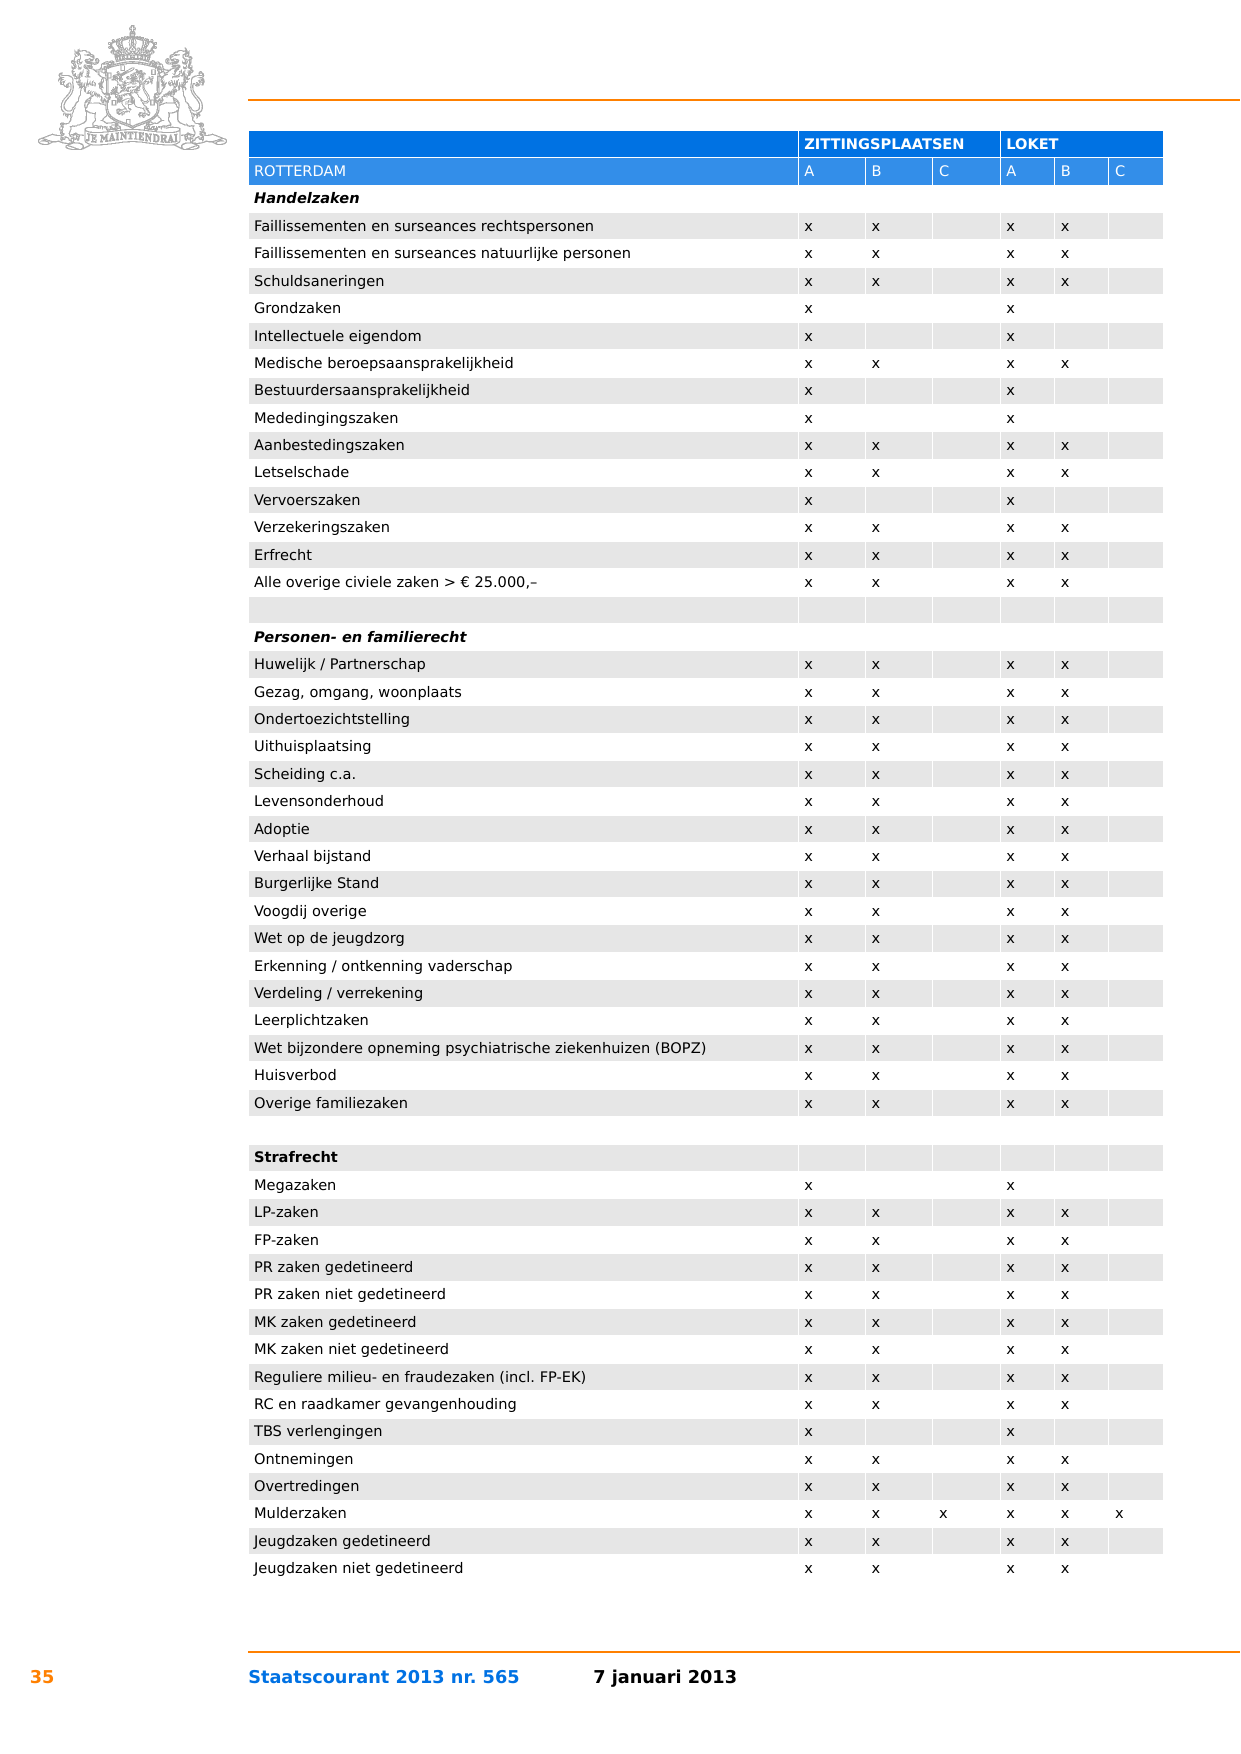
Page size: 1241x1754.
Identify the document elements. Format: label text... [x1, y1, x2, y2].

table_cell [1055, 323, 1108, 349]
table_cell [1109, 679, 1163, 705]
table_cell x [799, 1364, 865, 1390]
table_cell [1109, 1364, 1163, 1390]
table_cell x [866, 679, 932, 705]
table_cell x [799, 323, 865, 349]
table_cell x [1001, 268, 1054, 294]
table_cell [933, 569, 1000, 596]
table_cell x [1001, 1035, 1054, 1061]
table_cell x [799, 460, 865, 486]
table_cell [933, 350, 1000, 376]
table_cell [1109, 323, 1163, 349]
table_cell Vervoerszaken [249, 487, 798, 513]
table_cell x [799, 1528, 865, 1554]
table_cell x [1001, 569, 1054, 596]
table_cell [1109, 761, 1163, 787]
table_cell [1055, 1172, 1108, 1198]
table_cell [1109, 1090, 1163, 1116]
table_cell [933, 1364, 1000, 1390]
table_cell [933, 1199, 1000, 1226]
table_cell Voogdij overige [249, 898, 798, 924]
table_cell x [866, 898, 932, 924]
table_cell [1055, 597, 1108, 623]
table_cell x [866, 1035, 932, 1061]
table_cell [1109, 706, 1163, 733]
table_cell x [866, 241, 932, 267]
table_cell x [1001, 734, 1054, 760]
table_cell x [1055, 1063, 1108, 1089]
table_cell [933, 378, 1000, 404]
table_cell Wet op de jeugdzorg [249, 925, 798, 952]
table_cell [933, 789, 1000, 815]
table_cell x [866, 980, 932, 1007]
table_cell Erkenning / ontkenning vaderschap [249, 953, 798, 979]
table_cell x [1055, 1473, 1108, 1500]
table_cell x [866, 843, 932, 869]
table_cell x [1001, 378, 1054, 404]
table_cell [866, 1172, 932, 1198]
table_cell [933, 679, 1000, 705]
table_cell [1055, 1145, 1108, 1171]
table_cell [933, 816, 1000, 842]
table_cell [933, 925, 1000, 952]
table_cell MK zaken niet gedetineerd [249, 1336, 798, 1363]
table_cell Megazaken [249, 1172, 798, 1198]
table_header [249, 131, 798, 157]
table_cell x [799, 1336, 865, 1363]
table_cell x [799, 980, 865, 1007]
table_cell [933, 515, 1000, 541]
table_cell [1055, 1117, 1108, 1143]
table_cell [1055, 624, 1108, 650]
table_cell [1055, 405, 1108, 431]
table_cell x [1001, 1090, 1054, 1116]
table_cell x [1055, 843, 1108, 869]
table_cell x [933, 1501, 1000, 1527]
table_cell x [799, 569, 865, 596]
table_cell Mededingingszaken [249, 405, 798, 431]
table_cell [933, 1172, 1000, 1198]
table_cell x [1001, 432, 1054, 459]
table_cell x [799, 241, 865, 267]
table_cell [933, 1254, 1000, 1281]
table_cell x [799, 679, 865, 705]
table_cell x [1001, 241, 1054, 267]
table_cell Levensonderhoud [249, 789, 798, 815]
picture [38, 25, 227, 150]
table_cell x [799, 1309, 865, 1335]
table_cell x [1001, 213, 1054, 239]
table_cell [799, 624, 865, 650]
table_cell [933, 843, 1000, 869]
table_cell x [799, 1473, 865, 1500]
table_cell [1109, 1309, 1163, 1335]
table_cell Verzekeringszaken [249, 515, 798, 541]
table_cell [1055, 487, 1108, 513]
table_cell x [799, 1501, 865, 1527]
table_cell x [799, 871, 865, 897]
table_cell Letselschade [249, 460, 798, 486]
table_cell x [866, 1282, 932, 1308]
table_cell Bestuurdersaansprakelijkheid [249, 378, 798, 404]
table_cell [1109, 1145, 1163, 1171]
table_cell x [1055, 515, 1108, 541]
table_cell x [866, 789, 932, 815]
table_cell [1109, 268, 1163, 294]
table_cell x [1001, 898, 1054, 924]
table_cell [933, 871, 1000, 897]
table_cell [933, 460, 1000, 486]
table_cell Verhaal bijstand [249, 843, 798, 869]
table_cell Erfrecht [249, 542, 798, 568]
table_cell FP-zaken [249, 1227, 798, 1253]
table_cell x [1001, 789, 1054, 815]
table_cell Faillissementen en surseances natuurlijke personen [249, 241, 798, 267]
table_cell x [1055, 350, 1108, 376]
table_cell [1109, 1199, 1163, 1226]
table_cell x [1055, 1254, 1108, 1281]
table_cell [1109, 186, 1163, 212]
table_cell x [1055, 980, 1108, 1007]
table_cell x [799, 1063, 865, 1089]
table_cell x [866, 268, 932, 294]
table_cell [866, 378, 932, 404]
table_cell [933, 1556, 1000, 1582]
table_cell [1109, 295, 1163, 322]
table_cell x [1055, 1282, 1108, 1308]
table_cell x [1001, 1528, 1054, 1554]
table_cell [1109, 597, 1163, 623]
table_header LOKET [1001, 131, 1163, 157]
table_cell Burgerlijke Stand [249, 871, 798, 897]
table_cell x [1001, 1282, 1054, 1308]
table_cell [933, 1117, 1000, 1143]
table_cell x [1001, 1227, 1054, 1253]
table_cell [866, 487, 932, 513]
table_cell [1109, 816, 1163, 842]
table_cell Verdeling / verrekening [249, 980, 798, 1007]
table_cell [866, 405, 932, 431]
table_cell [1055, 1419, 1108, 1445]
table_cell x [799, 1199, 865, 1226]
table_cell [1109, 1254, 1163, 1281]
table_cell x [1055, 432, 1108, 459]
table_cell x [866, 1199, 932, 1226]
table_cell [933, 1063, 1000, 1089]
table_cell Jeugdzaken gedetineerd [249, 1528, 798, 1554]
table_cell x [1055, 268, 1108, 294]
table_cell [1109, 241, 1163, 267]
table_cell x [866, 1364, 932, 1390]
table_cell Grondzaken [249, 295, 798, 322]
table_cell [1109, 542, 1163, 568]
table_cell x [799, 925, 865, 952]
table_cell [799, 1145, 865, 1171]
table_cell Personen- en familierecht [249, 624, 798, 650]
table_cell x [1001, 487, 1054, 513]
table_cell [1109, 1446, 1163, 1472]
table_cell x [1001, 515, 1054, 541]
table_cell x [1001, 953, 1054, 979]
table_cell [933, 624, 1000, 650]
table_cell x [799, 378, 865, 404]
table_cell x [1055, 734, 1108, 760]
table_cell LP-zaken [249, 1199, 798, 1226]
table_cell x [1055, 1556, 1108, 1582]
table_cell [1109, 1528, 1163, 1554]
table_cell x [1001, 1501, 1054, 1527]
table_cell [933, 597, 1000, 623]
table_cell x [799, 898, 865, 924]
table_cell x [1055, 898, 1108, 924]
table_cell Wet bijzondere opneming psychiatrische ziekenhuizen (BOPZ) [249, 1035, 798, 1061]
table_cell Gezag, omgang, woonplaats [249, 679, 798, 705]
table_cell Intellectuele eigendom [249, 323, 798, 349]
table_cell x [1001, 295, 1054, 322]
table_cell x [1001, 1364, 1054, 1390]
table_cell [1001, 1145, 1054, 1171]
table_cell [1109, 569, 1163, 596]
table_cell [1109, 1556, 1163, 1582]
table_cell [1055, 295, 1108, 322]
table_cell [933, 213, 1000, 239]
table_cell x [1055, 1336, 1108, 1363]
table_cell [1109, 1282, 1163, 1308]
table_cell [1001, 1117, 1054, 1143]
table_cell x [1001, 1391, 1054, 1417]
table_cell x [1055, 569, 1108, 596]
table_cell x [799, 268, 865, 294]
table_cell x [1055, 460, 1108, 486]
table_cell x [866, 432, 932, 459]
table_cell Scheiding c.a. [249, 761, 798, 787]
table_cell B [1055, 158, 1108, 185]
table_cell [933, 186, 1000, 212]
table_cell x [1109, 1501, 1163, 1527]
table_cell x [1001, 925, 1054, 952]
table_cell x [799, 816, 865, 842]
table_cell x [866, 1254, 932, 1281]
table_cell Uithuisplaatsing [249, 734, 798, 760]
table_cell x [1055, 871, 1108, 897]
table_cell x [799, 515, 865, 541]
table_cell [1109, 734, 1163, 760]
table_cell [933, 1446, 1000, 1472]
table_cell Overtredingen [249, 1473, 798, 1500]
table_cell [933, 1336, 1000, 1363]
table_cell x [1001, 323, 1054, 349]
table_cell x [1001, 980, 1054, 1007]
table_cell PR zaken gedetineerd [249, 1254, 798, 1281]
table_cell B [866, 158, 932, 185]
table_cell [1109, 378, 1163, 404]
table_cell [799, 186, 865, 212]
table_cell [866, 624, 932, 650]
table_cell x [1001, 679, 1054, 705]
table_cell [933, 1090, 1000, 1116]
table_cell [1109, 515, 1163, 541]
table_cell x [866, 1309, 932, 1335]
table_cell [866, 186, 932, 212]
table_cell x [866, 953, 932, 979]
table_cell x [1055, 1501, 1108, 1527]
table_cell [933, 1227, 1000, 1253]
table_cell [933, 651, 1000, 678]
table_cell x [799, 1419, 865, 1445]
table_cell Schuldsaneringen [249, 268, 798, 294]
table_cell x [1001, 871, 1054, 897]
table_cell x [1001, 1309, 1054, 1335]
table_cell PR zaken niet gedetineerd [249, 1282, 798, 1308]
table_cell x [866, 542, 932, 568]
table_cell [1109, 487, 1163, 513]
table_cell Aanbestedingszaken [249, 432, 798, 459]
table_cell [1001, 624, 1054, 650]
table_cell x [866, 734, 932, 760]
table_cell Ontnemingen [249, 1446, 798, 1472]
table_cell [1001, 597, 1054, 623]
table_cell x [866, 1501, 932, 1527]
table_cell x [799, 1282, 865, 1308]
table_cell Huisverbod [249, 1063, 798, 1089]
table_cell x [799, 1035, 865, 1061]
table_cell [933, 1391, 1000, 1417]
table_cell [1109, 898, 1163, 924]
table_cell x [1001, 1008, 1054, 1034]
table_cell Medische beroepsaansprakelijkheid [249, 350, 798, 376]
table_cell x [1055, 1309, 1108, 1335]
table_cell [1109, 1473, 1163, 1500]
table_cell [933, 1145, 1000, 1171]
table_cell x [866, 1446, 932, 1472]
table_cell x [866, 515, 932, 541]
table_cell [933, 706, 1000, 733]
table_cell [799, 597, 865, 623]
table_cell x [1055, 1528, 1108, 1554]
table_cell MK zaken gedetineerd [249, 1309, 798, 1335]
table_cell x [866, 925, 932, 952]
table_cell x [866, 1528, 932, 1554]
table_cell x [799, 1391, 865, 1417]
table_cell A [799, 158, 865, 185]
table_cell x [799, 953, 865, 979]
table_cell x [1055, 1446, 1108, 1472]
table_cell [1109, 624, 1163, 650]
table_cell x [799, 734, 865, 760]
table_cell [933, 1008, 1000, 1034]
table_cell Adoptie [249, 816, 798, 842]
table_cell x [1001, 542, 1054, 568]
table_cell x [866, 460, 932, 486]
table_cell [1109, 1063, 1163, 1089]
table_cell Alle overige civiele zaken > € 25.000,– [249, 569, 798, 596]
table_cell x [1001, 1446, 1054, 1472]
table_cell x [1001, 1254, 1054, 1281]
table_cell [933, 761, 1000, 787]
table_cell x [866, 871, 932, 897]
table_cell Leerplichtzaken [249, 1008, 798, 1034]
table_cell x [1055, 1035, 1108, 1061]
table_cell [1109, 1419, 1163, 1445]
table_cell x [866, 706, 932, 733]
table_cell [1109, 432, 1163, 459]
table_cell Faillissementen en surseances rechtspersonen [249, 213, 798, 239]
table_cell x [1001, 1419, 1054, 1445]
table_cell [933, 542, 1000, 568]
table_cell x [866, 569, 932, 596]
table_cell [1109, 980, 1163, 1007]
table_cell [933, 734, 1000, 760]
table_cell x [799, 761, 865, 787]
table_cell [933, 1282, 1000, 1308]
table_cell [1109, 213, 1163, 239]
table_cell x [1055, 789, 1108, 815]
table_cell x [866, 1227, 932, 1253]
table_cell x [866, 1336, 932, 1363]
table_cell [1109, 1391, 1163, 1417]
table_cell x [1055, 241, 1108, 267]
table_cell [1109, 1336, 1163, 1363]
table_cell x [799, 1008, 865, 1034]
table_cell Huwelijk / Partnerschap [249, 651, 798, 678]
table_cell x [799, 213, 865, 239]
table_cell Ondertoezichtstelling [249, 706, 798, 733]
table_cell [1055, 186, 1108, 212]
table_cell [933, 898, 1000, 924]
table_cell x [1001, 1172, 1054, 1198]
table_cell x [1055, 706, 1108, 733]
table_cell x [1055, 213, 1108, 239]
table_cell [1109, 871, 1163, 897]
table_cell [933, 432, 1000, 459]
table_cell [866, 295, 932, 322]
table_cell [933, 1035, 1000, 1061]
table_cell [933, 241, 1000, 267]
table_cell x [866, 1391, 932, 1417]
table_cell C [933, 158, 1000, 185]
table_cell x [799, 1556, 865, 1582]
table_header ZITTINGSPLAATSEN [799, 131, 1000, 157]
table_cell x [1055, 816, 1108, 842]
table_cell [866, 597, 932, 623]
table_cell x [799, 789, 865, 815]
table_cell x [799, 1446, 865, 1472]
table_cell x [866, 350, 932, 376]
table_cell [1109, 925, 1163, 952]
table_cell x [799, 405, 865, 431]
table_cell x [799, 487, 865, 513]
table_cell [933, 1419, 1000, 1445]
table_cell x [866, 1063, 932, 1089]
table_cell [1109, 460, 1163, 486]
table_cell x [866, 1473, 932, 1500]
table_cell x [799, 432, 865, 459]
table_cell x [1055, 679, 1108, 705]
table_cell x [1055, 1227, 1108, 1253]
table_cell [933, 323, 1000, 349]
table_cell x [799, 1090, 865, 1116]
table_cell [1001, 186, 1054, 212]
table_cell x [1001, 843, 1054, 869]
table_cell x [1001, 1473, 1054, 1500]
table_cell [933, 268, 1000, 294]
table_cell x [1055, 1199, 1108, 1226]
table_cell x [799, 295, 865, 322]
table_cell x [866, 651, 932, 678]
table_cell [1109, 1035, 1163, 1061]
table_cell [1109, 405, 1163, 431]
table_cell [799, 1117, 865, 1143]
table_cell TBS verlengingen [249, 1419, 798, 1445]
table_cell [933, 1473, 1000, 1500]
table_cell x [1055, 1090, 1108, 1116]
table_cell Mulderzaken [249, 1501, 798, 1527]
table_cell [1109, 1227, 1163, 1253]
table_cell C [1109, 158, 1163, 185]
table_cell x [799, 1254, 865, 1281]
table_cell [1109, 350, 1163, 376]
table_cell x [1001, 460, 1054, 486]
table_cell x [799, 706, 865, 733]
table_cell x [1001, 1336, 1054, 1363]
table_cell [1109, 789, 1163, 815]
table_cell x [866, 1090, 932, 1116]
table_cell x [1001, 350, 1054, 376]
table_cell [933, 1309, 1000, 1335]
table_cell x [866, 1008, 932, 1034]
table_cell ROTTERDAM [249, 158, 798, 185]
table_cell x [1055, 761, 1108, 787]
table_cell x [866, 1556, 932, 1582]
table_cell [933, 295, 1000, 322]
table_cell [866, 1419, 932, 1445]
table_cell [933, 953, 1000, 979]
table_cell x [1001, 405, 1054, 431]
table_cell RC en raadkamer gevangenhouding [249, 1391, 798, 1417]
table_cell [1109, 1008, 1163, 1034]
table_cell Overige familiezaken [249, 1090, 798, 1116]
table_cell x [1001, 706, 1054, 733]
table_cell x [799, 1227, 865, 1253]
table_cell x [1001, 816, 1054, 842]
table_cell x [1001, 761, 1054, 787]
table_cell x [799, 1172, 865, 1198]
table_cell x [1055, 651, 1108, 678]
table_cell [933, 405, 1000, 431]
table_cell x [1055, 925, 1108, 952]
table_cell x [799, 350, 865, 376]
table_cell x [1055, 1391, 1108, 1417]
table_cell [1109, 1117, 1163, 1143]
table_cell x [1001, 1556, 1054, 1582]
table_cell [249, 597, 798, 623]
table_cell x [1001, 651, 1054, 678]
table_cell [1109, 953, 1163, 979]
table_cell x [866, 213, 932, 239]
table_cell [866, 1117, 932, 1143]
table_cell [249, 1117, 798, 1143]
table_cell x [1055, 953, 1108, 979]
table_cell Strafrecht [249, 1145, 798, 1171]
table_cell Reguliere milieu- en fraudezaken (incl. FP-EK) [249, 1364, 798, 1390]
table_cell [1109, 651, 1163, 678]
table_cell Jeugdzaken niet gedetineerd [249, 1556, 798, 1582]
table_cell [1055, 378, 1108, 404]
table_cell x [1001, 1199, 1054, 1226]
table_cell x [1055, 1008, 1108, 1034]
table_cell [1109, 843, 1163, 869]
table_cell [866, 323, 932, 349]
table_cell x [799, 651, 865, 678]
table_cell A [1001, 158, 1054, 185]
table_cell x [799, 843, 865, 869]
table_cell x [1055, 542, 1108, 568]
table_cell [866, 1145, 932, 1171]
table_cell x [866, 761, 932, 787]
table_cell x [866, 816, 932, 842]
table_cell x [1055, 1364, 1108, 1390]
table_cell x [799, 542, 865, 568]
table_cell [933, 487, 1000, 513]
table_cell [1109, 1172, 1163, 1198]
table_cell x [1001, 1063, 1054, 1089]
table_cell [933, 980, 1000, 1007]
table_cell [933, 1528, 1000, 1554]
table_cell Handelzaken [249, 186, 798, 212]
